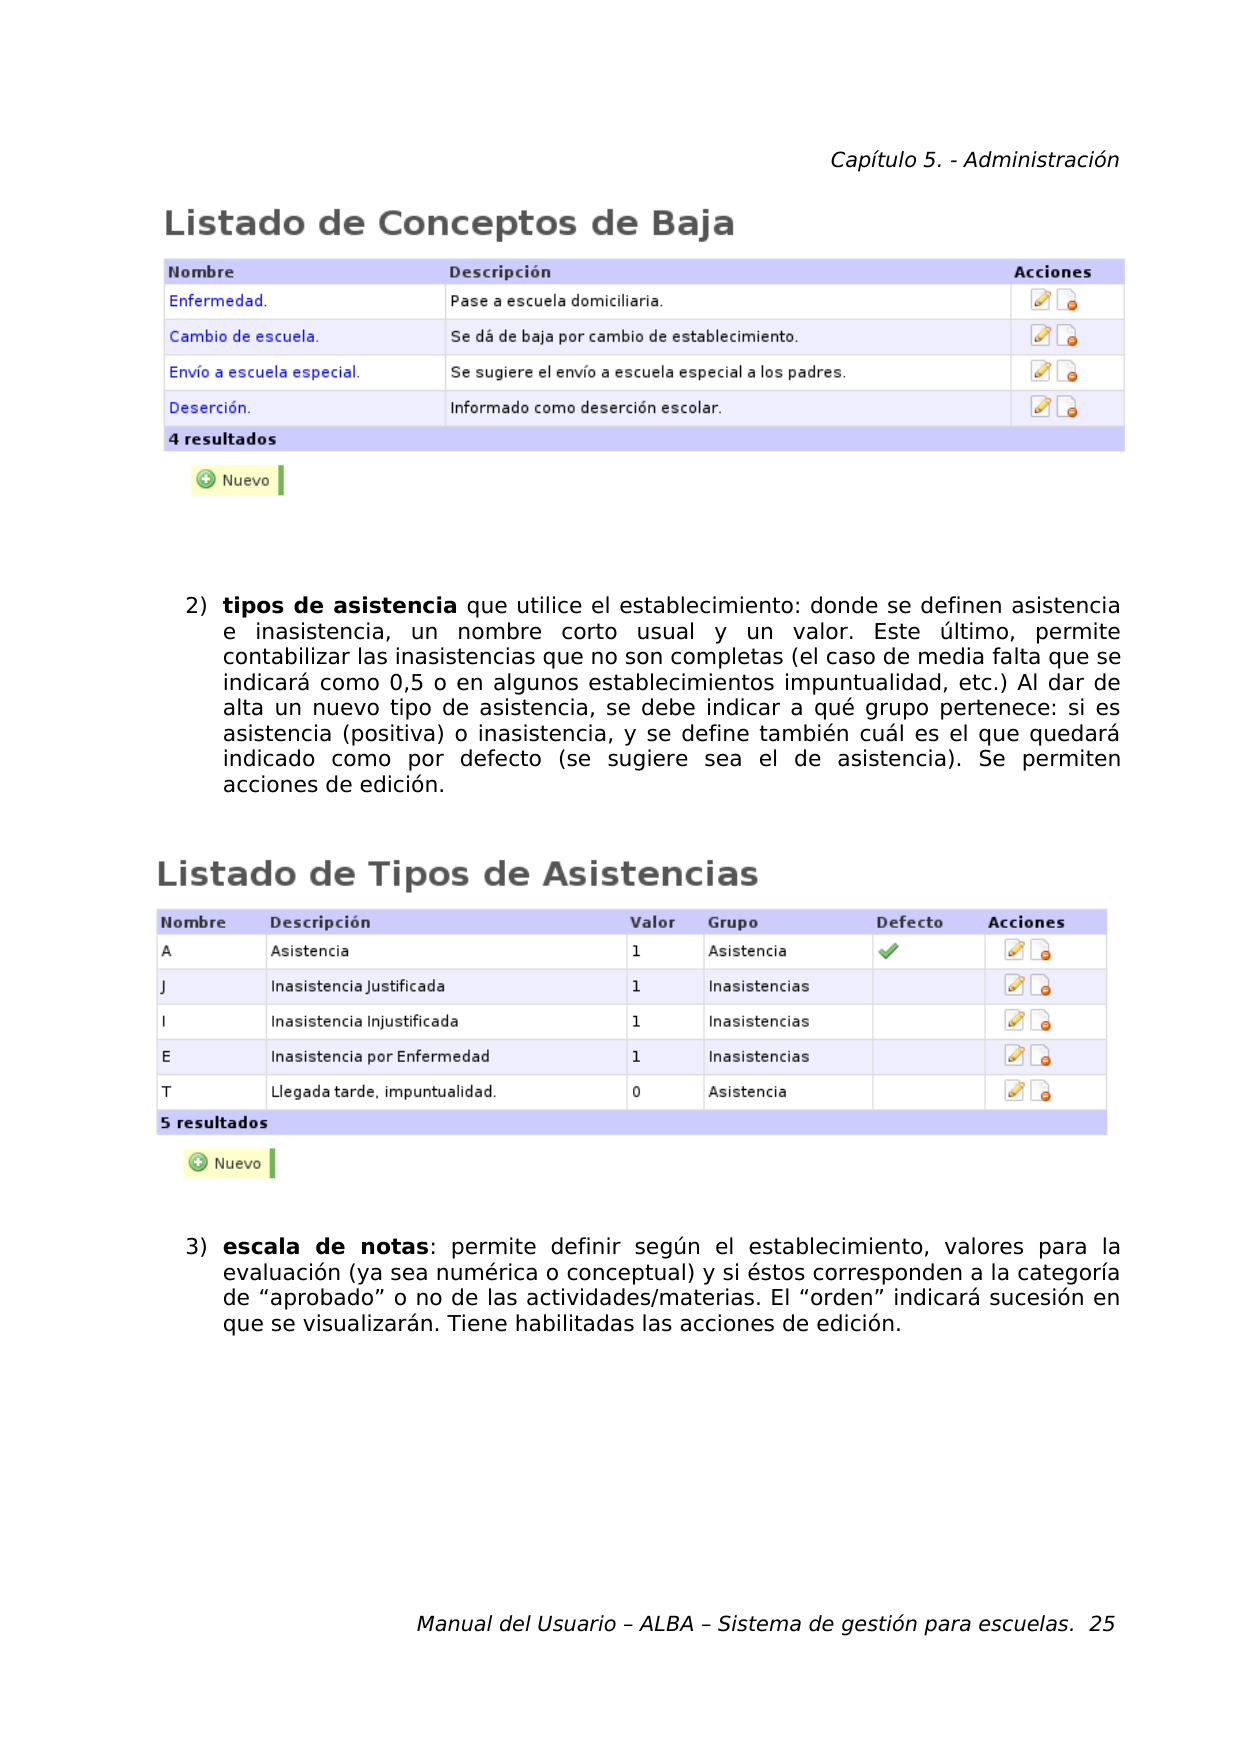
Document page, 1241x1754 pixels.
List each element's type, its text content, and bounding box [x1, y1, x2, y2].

picture [157, 190, 1162, 516]
list escala de notas: permite definir según el establecimiento, valores para la evaluación (ya sea numérica o conceptual) y si éstos corresponden a la categoría de “aprobado” o no de las actividades/materias. El “orden” indicará sucesión en que se visualizarán. Tiene habilitadas las acciones de edición. [185, 1234, 1122, 1337]
list tipos de asistencia que utilice el establecimiento: donde se definen asistencia e inasistencia, un nombre corto usual y un valor. Este último, permite contabilizar las inasistencias que no son completas (el caso de media falta que se indicará como 0,5 o en algunos establecimientos impuntualidad, etc.) Al dar de alta un nuevo tipo de asistencia, se debe indicar a qué grupo pertenece: si es asistencia (positiva) o inasistencia, y se define también cuál es el que quedará indicado como por defecto (se sugiere sea el de asistencia). Se permiten acciones de edición. [185, 593, 1122, 798]
picture [147, 844, 1152, 1196]
